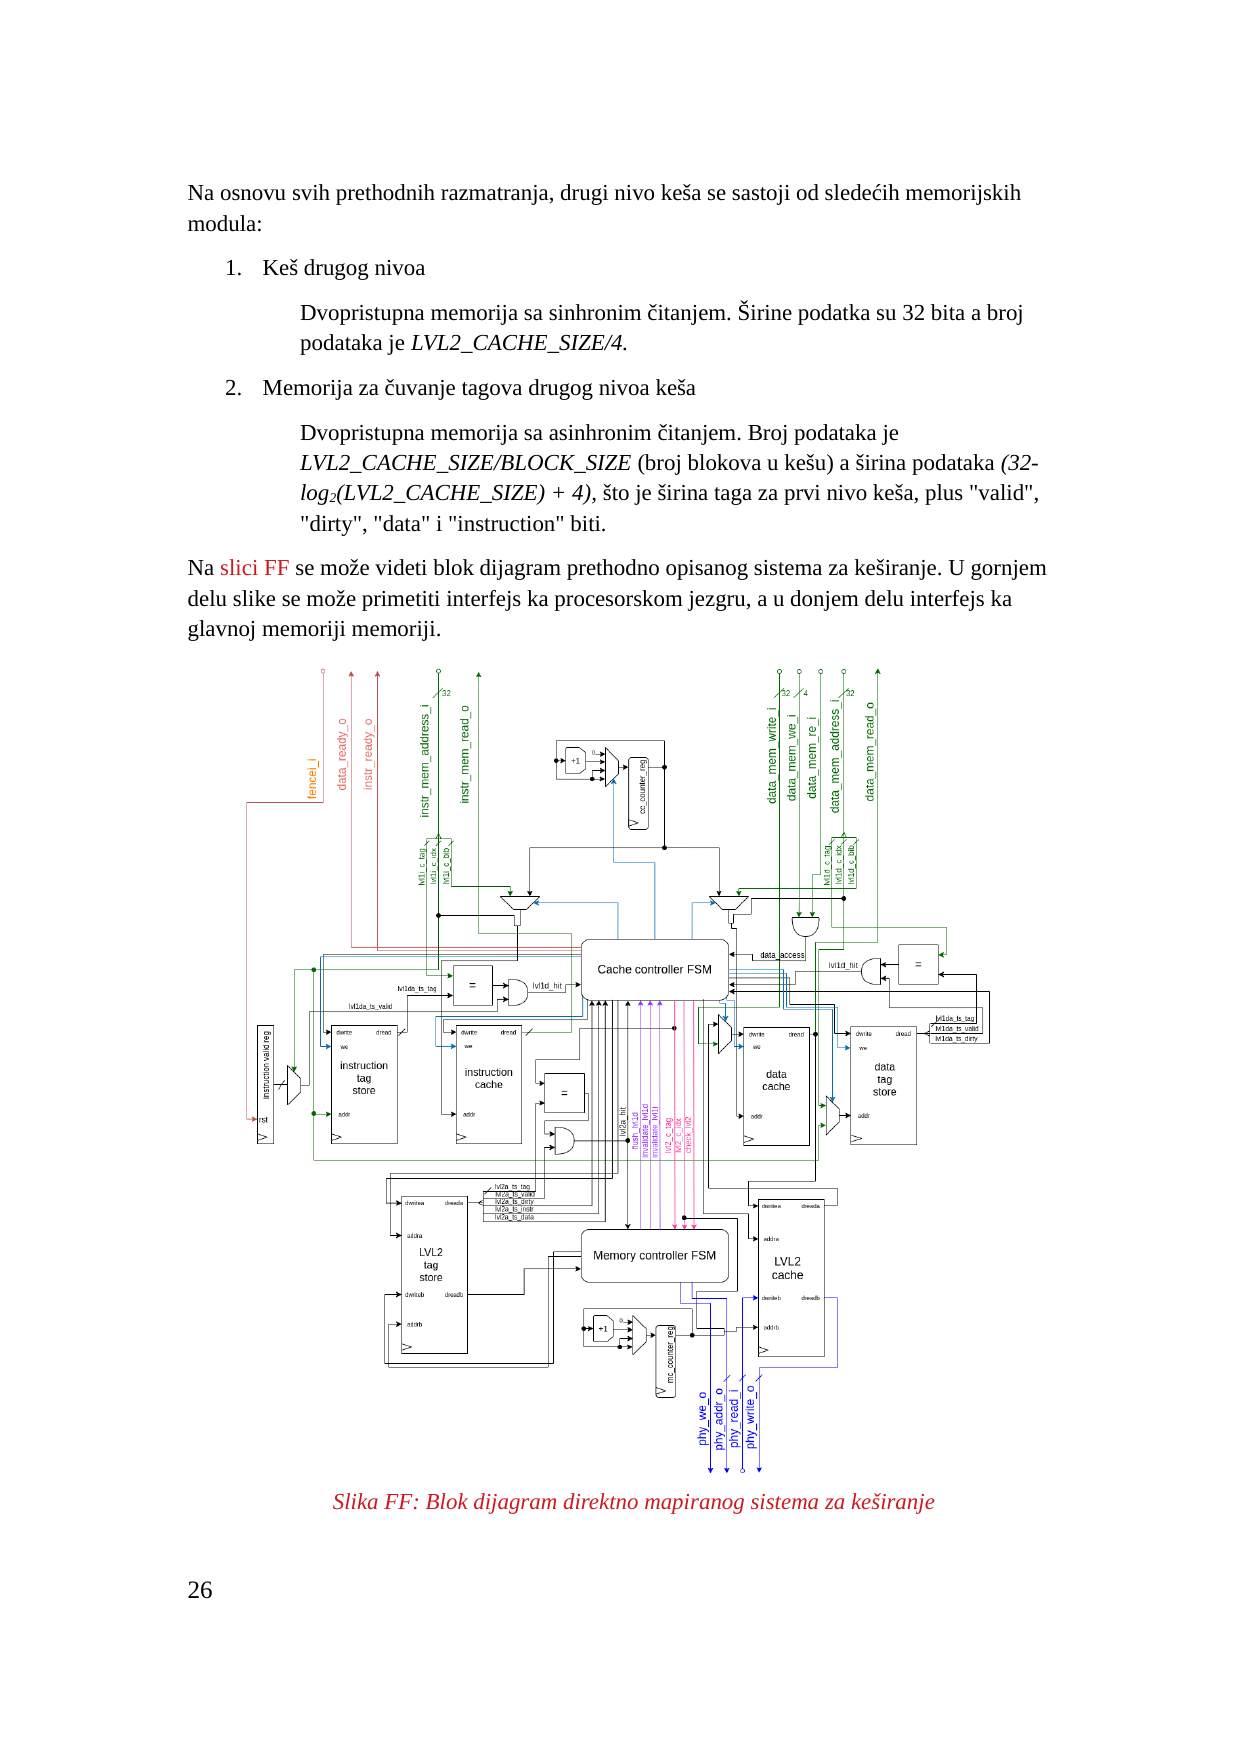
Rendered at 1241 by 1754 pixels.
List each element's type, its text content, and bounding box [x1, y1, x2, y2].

list Dvopristupna memorija sa asinhronim čitanjem. Broj podataka je LVL2_CACHE_SIZE/BLOCK_SIZE (broj blokova u kešu) a širina podataka (32-log2(LVL2_CACHE_SIZE) + 4), što je širina taga za prvi nivo keša, plus "valid", "dirty", "data" i "instruction" biti. [262, 419, 1053, 536]
picture [237, 659, 1003, 1488]
text Na slici FF se može videti blok dijagram prethodno opisanog sistema za keširanje. U gornjem delu slike se može primetiti interfejs ka procesorskom jezgru, a u donjem delu interfejs ka glavnoj memoriji memoriji. [187, 554, 1053, 641]
list Memorija za čuvanje tagova drugog nivoa keša [225, 374, 1053, 401]
list Dvopristupna memorija sa sinhronim čitanjem. Širine podatka su 32 bita a broj podataka je LVL2_CACHE_SIZE/4. [262, 299, 1053, 356]
text Na osnovu svih prethodnih razmatranja, drugi nivo keša se sastoji od sledećih memorijskih modula: [187, 179, 1053, 236]
text Slika FF: Blok dijagram direktno mapiranog sistema za keširanje [217, 1488, 1053, 1514]
list Keš drugog nivoa [225, 254, 1053, 281]
